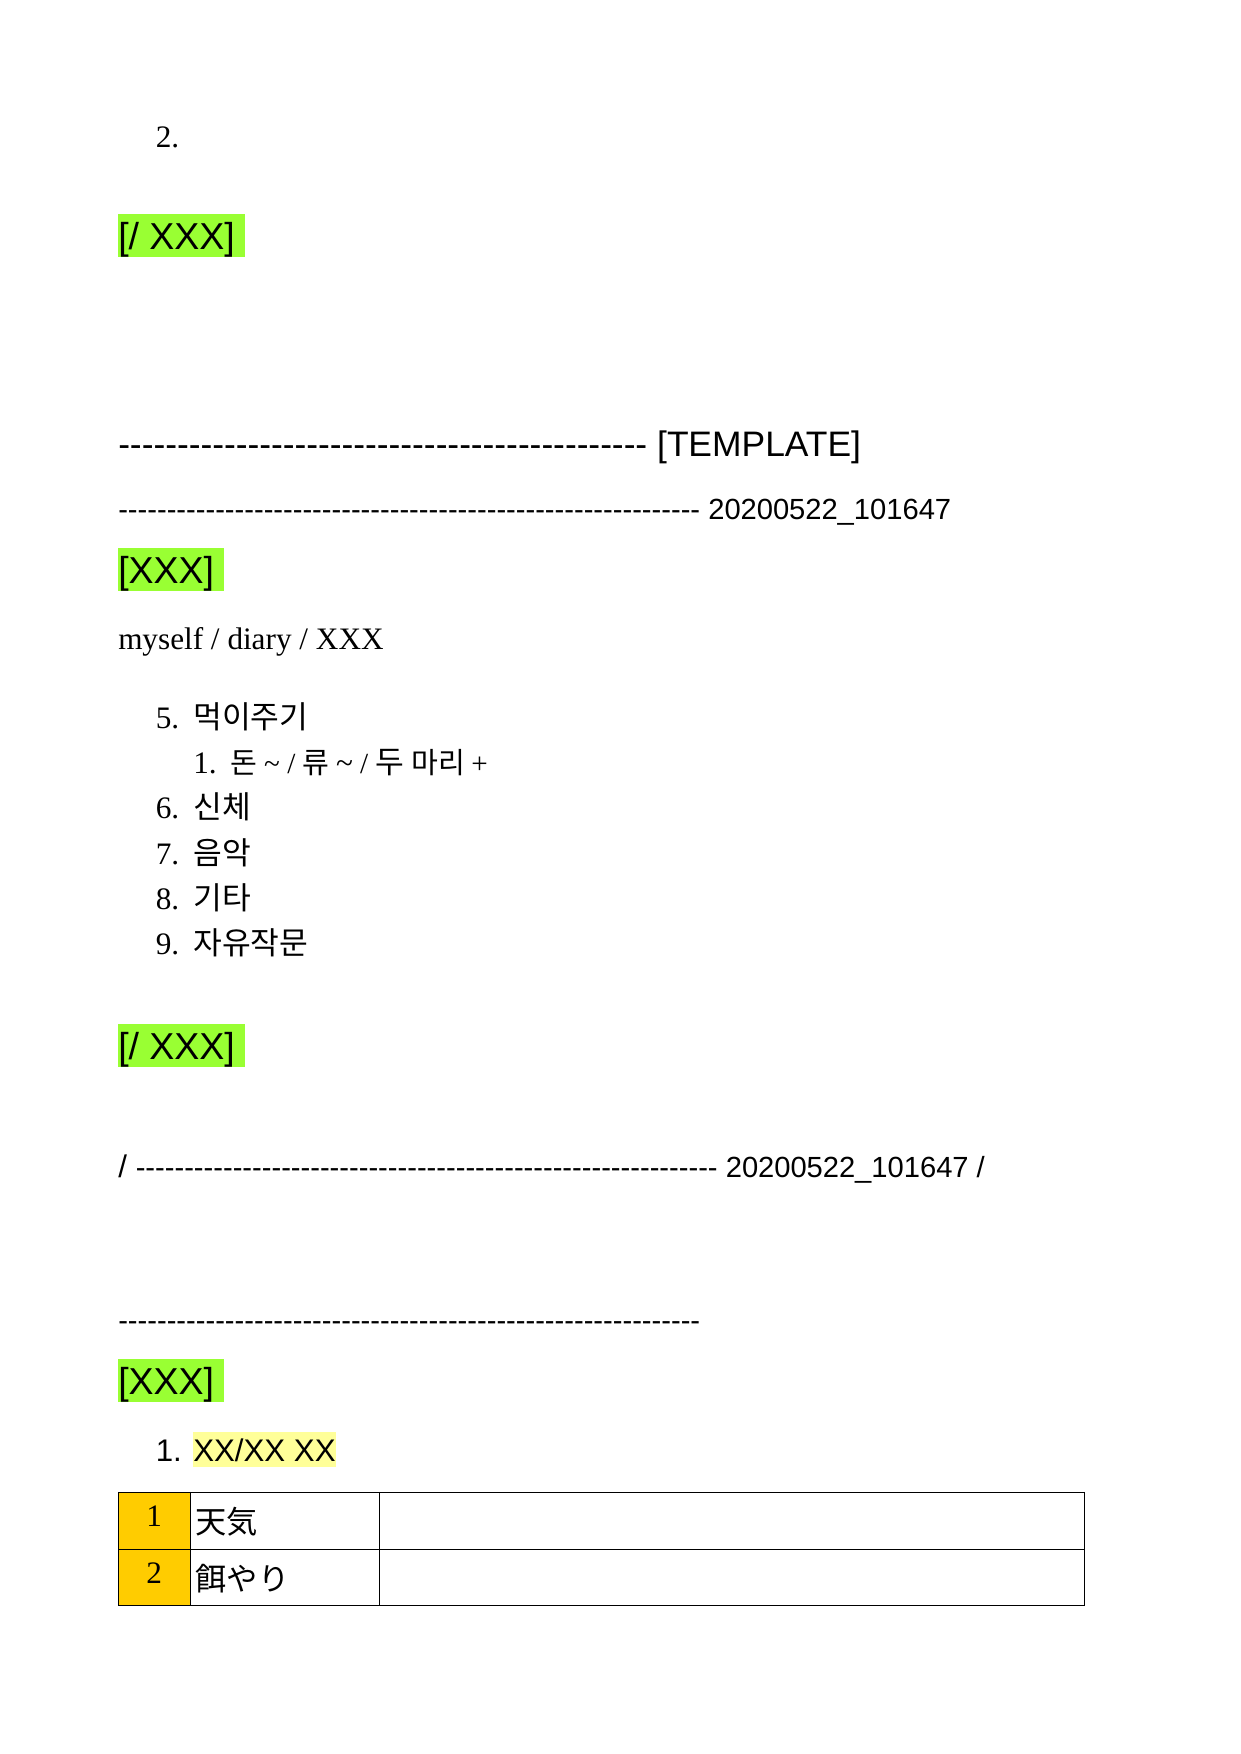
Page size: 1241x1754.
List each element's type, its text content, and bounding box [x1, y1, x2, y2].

list 신체 [156, 783, 1122, 828]
table_cell [380, 1550, 1084, 1605]
table_header 1 [119, 1493, 190, 1549]
text [XXX] [118, 1359, 1122, 1402]
list 돈 ~ / 류 ~ / 두 마리 + [193, 737, 1122, 783]
text ------------------------------------------------------------ [118, 1303, 1122, 1336]
list 음악 [156, 828, 1122, 873]
list 자유작문 [156, 918, 1122, 963]
table_header 天気 [191, 1493, 379, 1549]
text --------------------------------------------- [TEMPLATE] [118, 423, 1122, 464]
text [XXX] [118, 548, 1122, 591]
text / ------------------------------------------------------------ 20200522_101647 / [118, 1148, 1122, 1184]
text myself / diary / XXX [118, 620, 1122, 656]
table_header [380, 1493, 1084, 1549]
text [/ XXX] [118, 214, 1122, 257]
list XX/XX XX [156, 1432, 1122, 1467]
text ------------------------------------------------------------ 20200522_101647 [118, 492, 1122, 525]
table_cell 餌やり [191, 1550, 379, 1605]
list 먹이주기 [156, 692, 1122, 737]
text [/ XXX] [118, 1024, 1122, 1067]
list 기타 [156, 873, 1122, 918]
table_cell 2 [119, 1550, 190, 1605]
